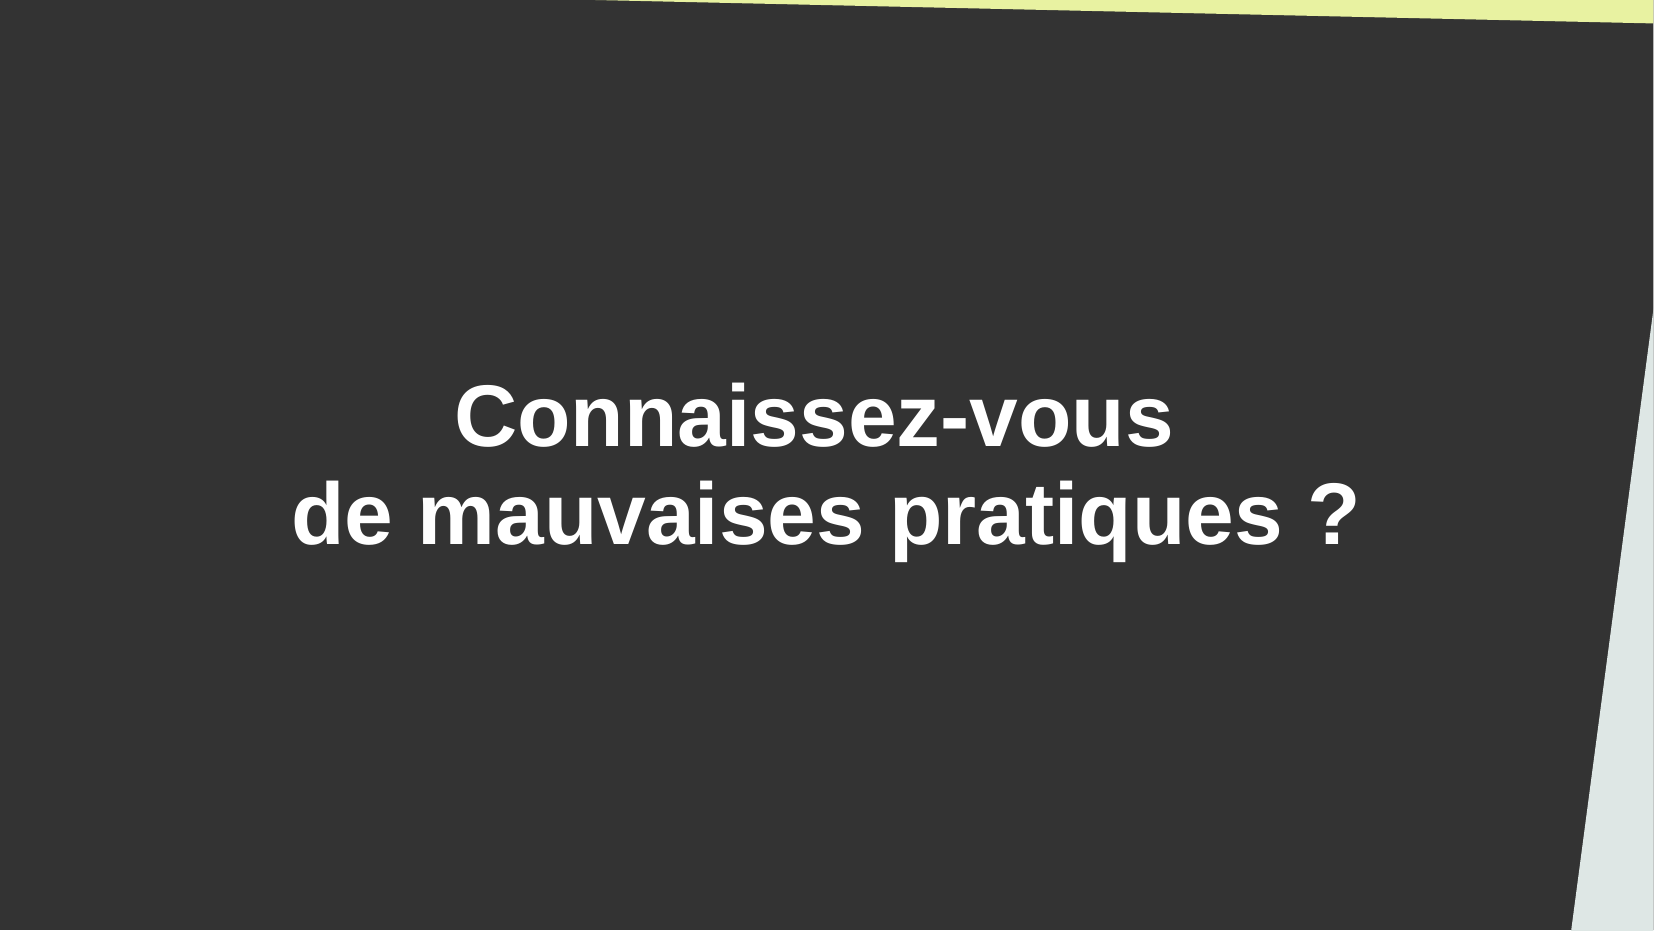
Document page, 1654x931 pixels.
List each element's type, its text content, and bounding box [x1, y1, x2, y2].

text_box [1571, 304, 1654, 931]
title Connaissez-vous de mauvaises pratiques ? [31, 367, 1622, 563]
text_box [595, 0, 1654, 24]
